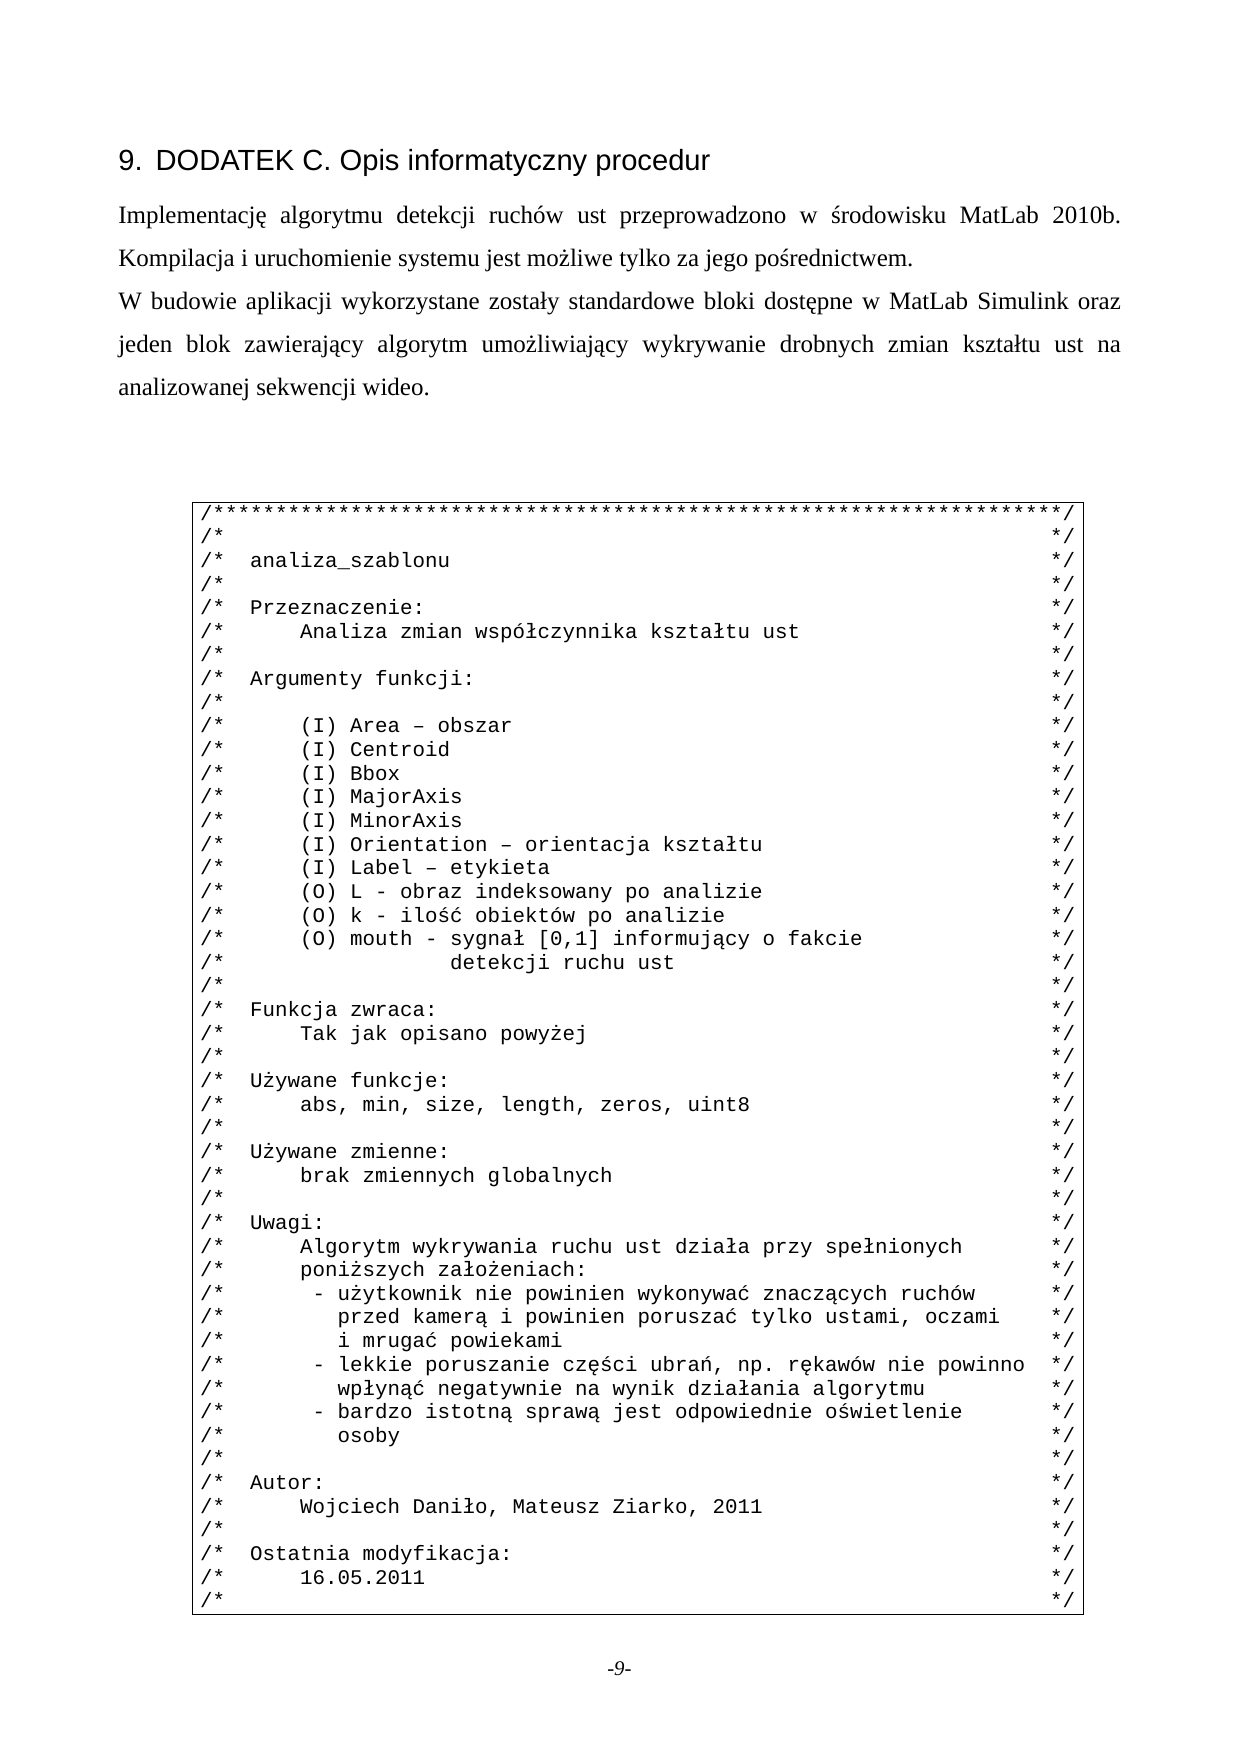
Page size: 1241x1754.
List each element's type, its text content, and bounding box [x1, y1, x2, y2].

text Implementację algorytmu detekcji ruchów ust przeprowadzono w środowisku MatLab 2010b. Kompilacja i uruchomienie systemu jest możliwe tylko za jego pośrednictwem. [118, 200, 1122, 272]
subtitle DODATEK C. Opis informatyczny procedur [118, 143, 1122, 177]
table_header /********************************************************************/ /* */ /* analiza_szablonu */ /* */ /* Przeznaczenie: */ /* Analiza zmian współczynnika kształtu ust */ /* */ /* Argumenty funkcji: */ /* */ /* (I) Area – obszar */ /* (I) Centroid */ /* (I) Bbox */ /* (I) MajorAxis */ /* (I) MinorAxis */ /* (I) Orientation – orientacja kształtu */ /* (I) Label – etykieta */ /* (O) L - obraz indeksowany po analizie */ /* (O) k - ilość obiektów po analizie */ /* (O) mouth - sygnał [0,1] informujący o fakcie */ /* detekcji ruchu ust */ /* */ /* Funkcja zwraca: */ /* Tak jak opisano powyżej */ /* */ /* Używane funkcje: */ /* abs, min, size, length, zeros, uint8 */ /* */ /* Używane zmienne: */ /* brak zmiennych globalnych */ /* */ /* Uwagi: */ /* Algorytm wykrywania ruchu ust działa przy spełnionych */ /* poniższych założeniach: */ /* - użytkownik nie powinien wykonywać znaczących ruchów */ /* przed kamerą i powinien poruszać tylko ustami, oczami */ /* i mrugać powiekami */ /* - lekkie poruszanie części ubrań, np. rękawów nie powinno */ /* wpłynąć negatywnie na wynik działania algorytmu */ /* - bardzo istotną sprawą jest odpowiednie oświetlenie */ /* osoby */ /* */ /* Autor: */ /* Wojciech Daniło, Mateusz Ziarko, 2011 */ /* */ /* Ostatnia modyfikacja: */ /* 16.05.2011 */ /* */ [193, 503, 1083, 1614]
text W budowie aplikacji wykorzystane zostały standardowe bloki dostępne w MatLab Simulink oraz jeden blok zawierający algorytm umożliwiający wykrywanie drobnych zmian kształtu ust na analizowanej sekwencji wideo. [118, 286, 1122, 401]
